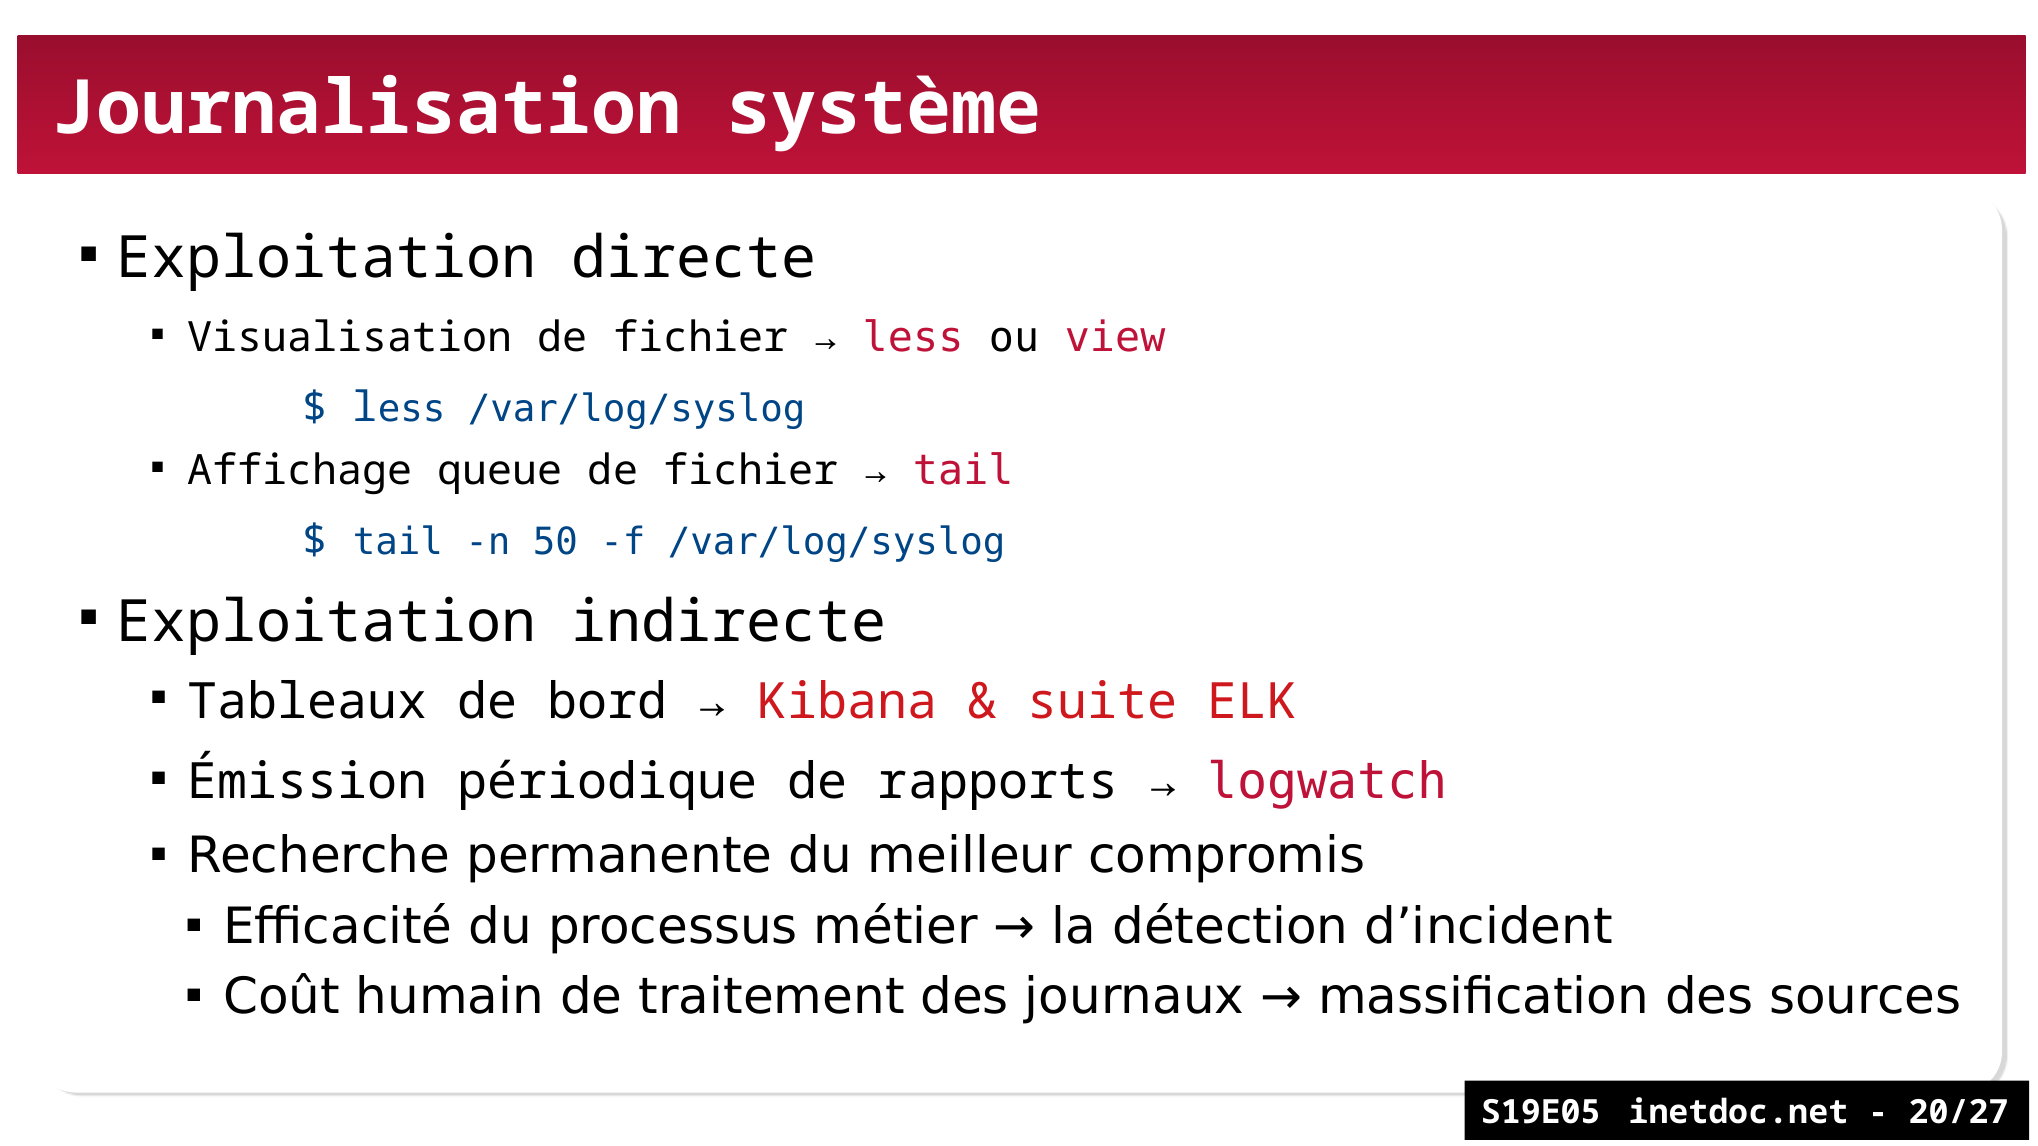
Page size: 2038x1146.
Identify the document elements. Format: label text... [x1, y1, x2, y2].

text_box S19E05 inetdoc.net - <numéro>/27 [1464, 1080, 2030, 1140]
text_box Journalisation système [17, 35, 2026, 174]
text_box Exploitation directe Visualisation de fichier → less ou view $ less /var/log/syslog Affichage queue de fichier → tail $ tail -n 50 -f /var/log/syslog Exploitation indirecte Tableaux de bord → Kibana & suite ELK Émission périodique de rapports → logwatch Recherche permanente du meilleur compromis Efficacité du processus métier → la détection d’incident Coût humain de traitement des journaux → massification des sources [35, 188, 2003, 1093]
